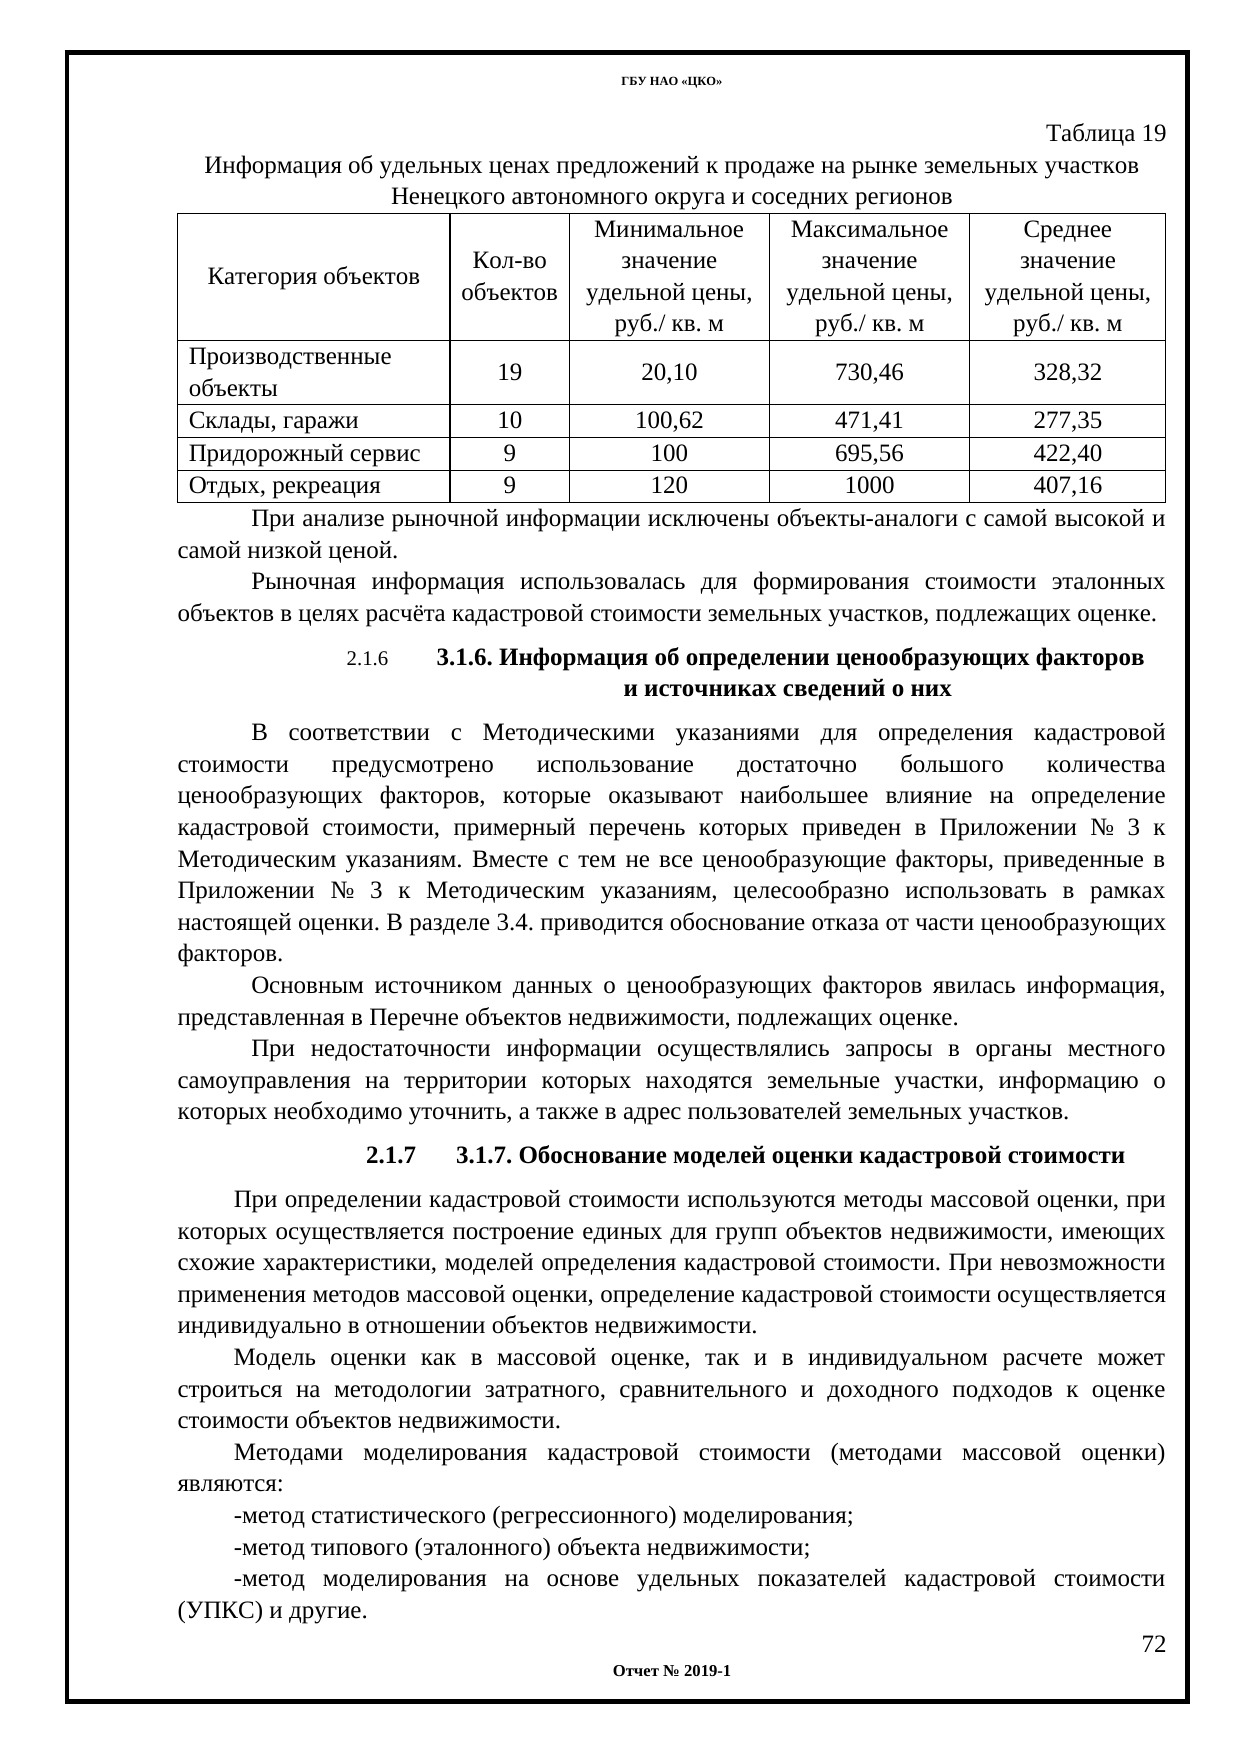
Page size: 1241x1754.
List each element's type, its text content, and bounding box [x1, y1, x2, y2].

text Основным источником данных о ценообразующих факторов явилась информация, представленная в Перечне объектов недвижимости, подлежащих оценке. [177, 970, 1166, 1030]
table_cell 9 [451, 471, 569, 502]
table_header Категория объектов [178, 214, 449, 340]
table_header Кол-во объектов [451, 214, 569, 340]
table_cell 1000 [770, 471, 969, 502]
subtitle 3.1.7. Обоснование моделей оценки кадастровой стоимости [325, 1140, 1166, 1169]
table_cell 19 [451, 341, 569, 404]
table_cell 20,10 [570, 341, 769, 404]
text При определении кадастровой стоимости используются методы массовой оценки, при которых осуществляется построение единых для групп объектов недвижимости, имеющих схожие характеристики, моделей определения кадастровой стоимости. При невозможности применения методов массовой оценки, определение кадастровой стоимости осуществляется индивидуально в отношении объектов недвижимости. [177, 1184, 1166, 1339]
table_header Среднее значение удельной цены, руб./ кв. м [970, 214, 1165, 340]
table_cell 100,62 [570, 405, 769, 437]
text Модель оценки как в массовой оценке, так и в индивидуальном расчете может строиться на методологии затратного, сравнительного и доходного подходов к оценке стоимости объектов недвижимости. [177, 1342, 1166, 1434]
table_header Минимальное значение удельной цены, руб./ кв. м [570, 214, 769, 340]
table_cell 328,32 [970, 341, 1165, 404]
table_cell 407,16 [970, 471, 1165, 502]
text Информация об удельных ценах предложений к продаже на рынке земельных участков Ненецкого автономного округа и соседних регионов [177, 150, 1166, 210]
text -метод типового (эталонного) объекта недвижимости; [177, 1532, 1166, 1560]
table_cell 695,56 [770, 438, 969, 469]
text Рыночная информация использовалась для формирования стоимости эталонных объектов в целях расчёта кадастровой стоимости земельных участков, подлежащих оценке. [177, 566, 1166, 627]
table_cell 10 [451, 405, 569, 437]
table_cell 100 [570, 438, 769, 469]
text При недостаточности информации осуществлялись запросы в органы местного самоуправления на территории которых находятся земельные участки, информацию о которых необходимо уточнить, а также в адрес пользователей земельных участков. [177, 1033, 1166, 1125]
table_cell 471,41 [770, 405, 969, 437]
text При анализе рыночной информации исключены объекты-аналоги с самой высокой и самой низкой ценой. [177, 503, 1166, 563]
table_cell Производственные объекты [178, 341, 449, 404]
table_cell 9 [451, 438, 569, 469]
table_cell Придорожный сервис [178, 438, 449, 469]
text Таблица 19 [177, 118, 1166, 147]
table_cell 422,40 [970, 438, 1165, 469]
text -метод моделирования на основе удельных показателей кадастровой стоимости (УПКС) и другие. [177, 1563, 1166, 1623]
table_cell 120 [570, 471, 769, 502]
table_cell Отдых, рекреация [178, 471, 449, 502]
subtitle 3.1.6. Информация об определении ценообразующих факторов и источниках сведений о них [325, 642, 1166, 702]
table_cell 730,46 [770, 341, 969, 404]
text Методами моделирования кадастровой стоимости (методами массовой оценки) являются: [177, 1437, 1166, 1497]
text В соответствии с Методическими указаниями для определения кадастровой стоимости предусмотрено использование достаточно большого количества ценообразующих факторов, которые оказывают наибольшее влияние на определение кадастровой стоимости, примерный перечень которых приведен в Приложении № 3 к Методическим указаниям. Вместе с тем не все ценообразующие факторы, приведенные в Приложении № 3 к Методическим указаниям, целесообразно использовать в рамках настоящей оценки. В разделе 3.4. приводится обоснование отказа от части ценообразующих факторов. [177, 717, 1166, 967]
table_cell Склады, гаражи [178, 405, 449, 437]
text -метод статистического (регрессионного) моделирования; [177, 1500, 1166, 1529]
table_header Максимальное значение удельной цены, руб./ кв. м [770, 214, 969, 340]
table_cell 277,35 [970, 405, 1165, 437]
